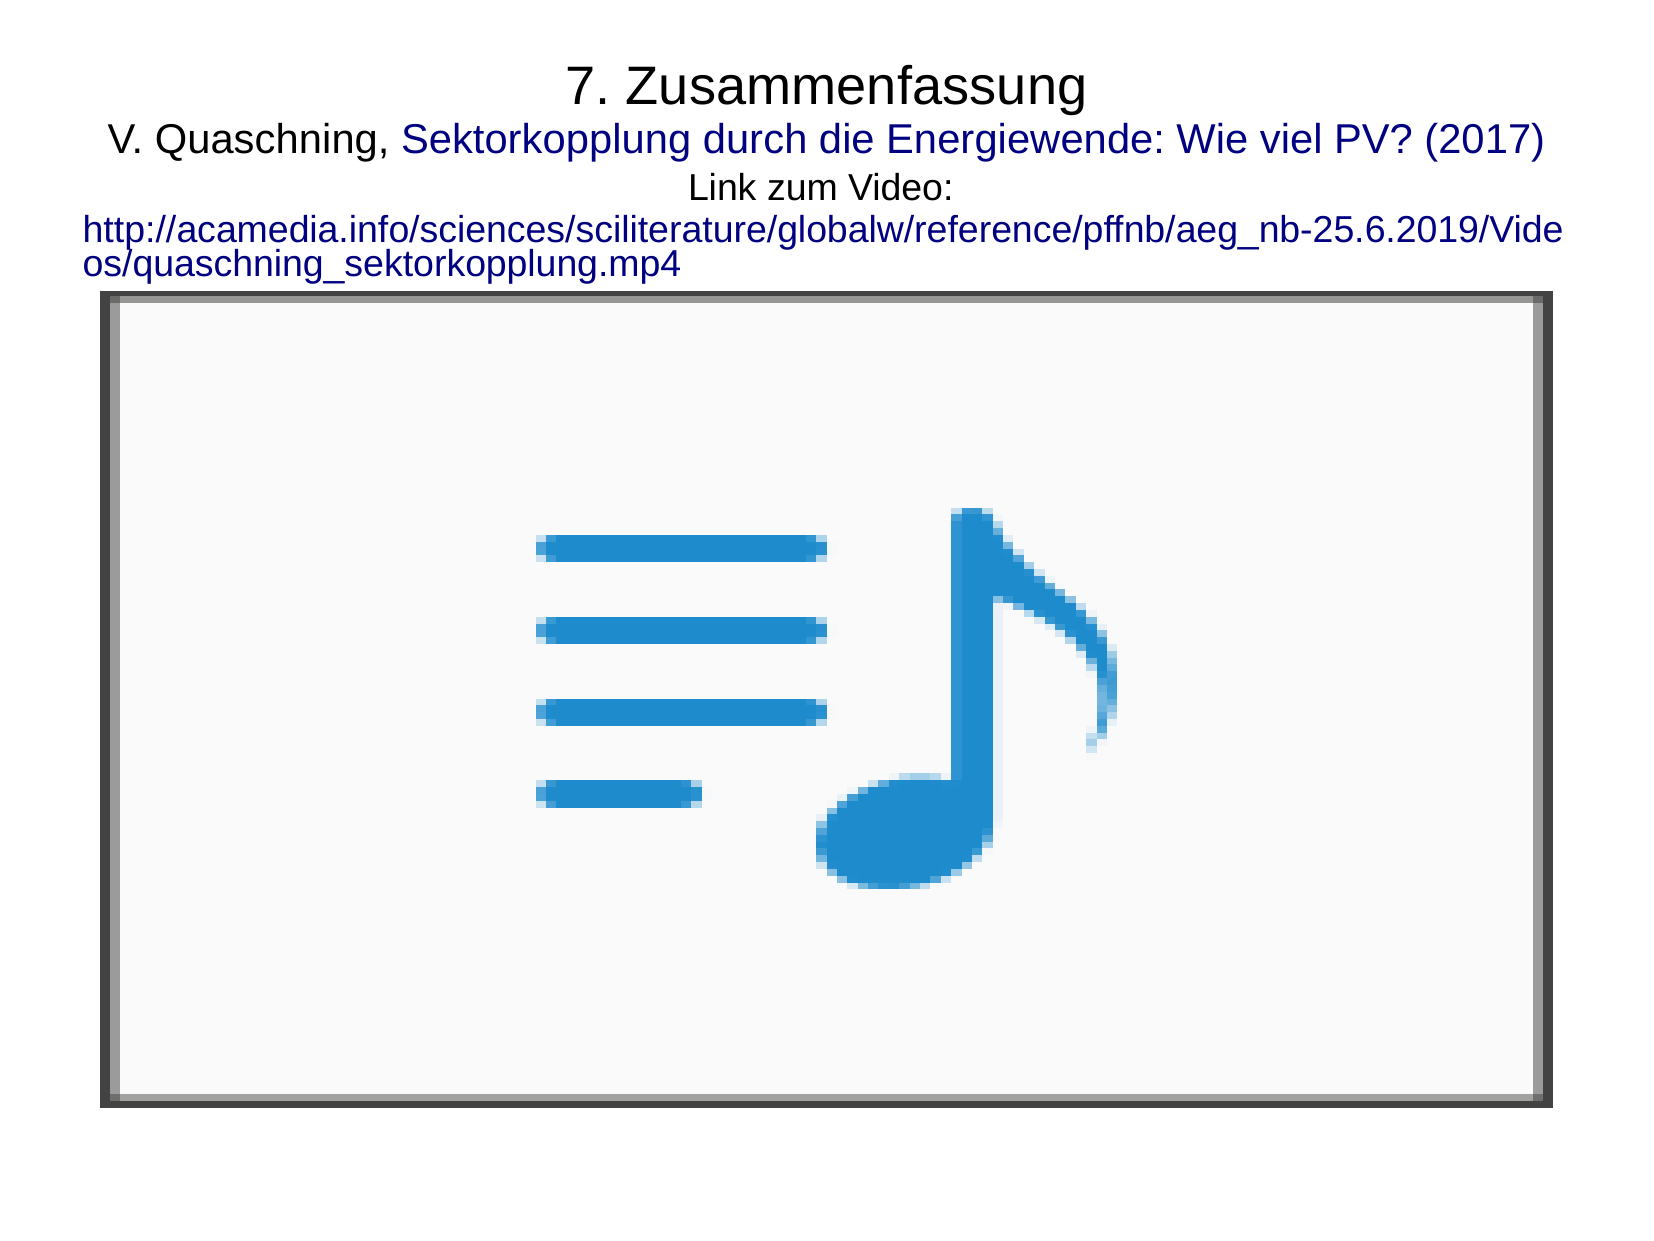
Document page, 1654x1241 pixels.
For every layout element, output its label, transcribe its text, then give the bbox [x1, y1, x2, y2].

title 7. Zusammenfassung V. Quaschning, Sektorkopplung durch die Energiewende: Wie viel PV? (2017) Link zum Video: http://acamedia.info/sciences/sciliterature/globalw/reference/pffnb/aeg_nb-25.6.2019/Videos/quaschning_sektorkopplung.mp4 [82, 49, 1571, 257]
text_box [99, 290, 1555, 1109]
